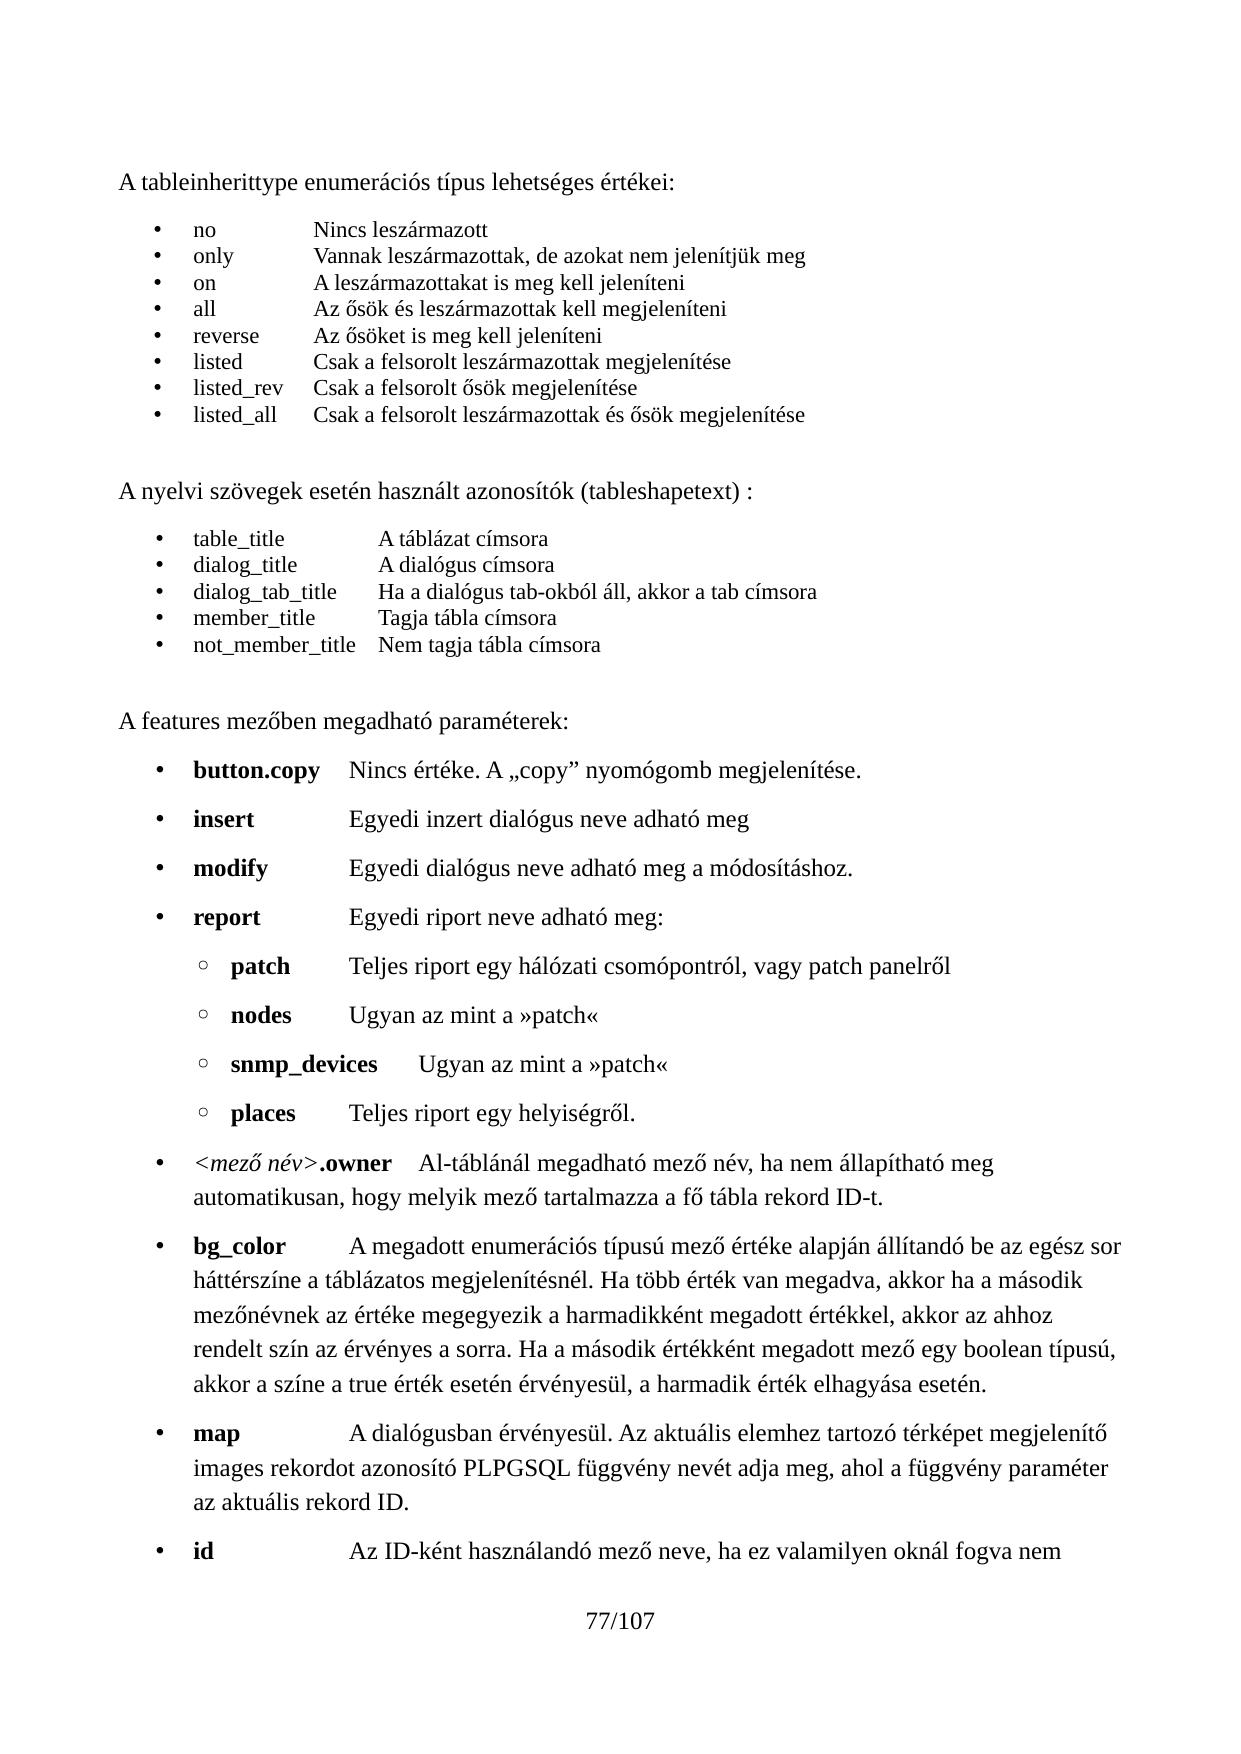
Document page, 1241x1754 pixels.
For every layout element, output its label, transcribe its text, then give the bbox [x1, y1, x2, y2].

list map A dialógusban érvényesül. Az aktuális elemhez tartozó térképet megjelenítő images rekordot azonosító PLPGSQL függvény nevét adja meg, ahol a függvény paraméter az aktuális rekord ID. [156, 1418, 1122, 1516]
list snmp_devices Ugyan az mint a »patch« [193, 1049, 1122, 1078]
list patch Teljes riport egy hálózati csomópontról, vagy patch panelről [193, 951, 1122, 980]
text A features mezőben megadható paraméterek: [118, 706, 1122, 735]
text A tableinherittype enumerációs típus lehetséges értékei: [118, 167, 1122, 196]
list on A leszármazottakat is meg kell jeleníteni [153, 269, 1122, 295]
list not_member_title Nem tagja tábla címsora [156, 631, 1122, 657]
list reverse Az ősöket is meg kell jeleníteni [153, 322, 1122, 348]
list dialog_tab_title Ha a dialógus tab-okból áll, akkor a tab címsora [156, 578, 1122, 604]
list bg_color A megadott enumerációs típusú mező értéke alapján állítandó be az egész sor háttérszíne a táblázatos megjelenítésnél. Ha több érték van megadva, akkor ha a második mezőnévnek az értéke megegyezik a harmadikként megadott értékkel, akkor az ahhoz rendelt szín az érvényes a sorra. Ha a második értékként megadott mező egy boolean típusú, akkor a színe a true érték esetén érvényesül, a harmadik érték elhagyása esetén. [156, 1231, 1122, 1398]
list listed_rev Csak a felsorolt ősök megjelenítése [153, 374, 1122, 401]
list table_title A táblázat címsora [156, 525, 1122, 552]
list report Egyedi riport neve adható meg: [156, 902, 1122, 931]
list only Vannak leszármazottak, de azokat nem jelenítjük meg [153, 243, 1122, 269]
list insert Egyedi inzert dialógus neve adható meg [156, 804, 1122, 833]
list button.copy Nincs értéke. A „copy” nyomógomb megjelenítése. [156, 755, 1122, 784]
list no Nincs leszármazott [153, 216, 1122, 243]
list listed_all Csak a felsorolt leszármazottak és ősök megjelenítése [153, 401, 1122, 427]
list <mező név>.owner Al-táblánál megadható mező név, ha nem állapítható meg automatikusan, hogy melyik mező tartalmazza a fő tábla rekord ID-t. [156, 1148, 1122, 1211]
list nodes Ugyan az mint a »patch« [193, 1000, 1122, 1029]
text A nyelvi szövegek esetén használt azonosítók (tableshapetext) : [118, 476, 1122, 505]
list member_title Tagja tábla címsora [156, 604, 1122, 631]
list listed Csak a felsorolt leszármazottak megjelenítése [153, 348, 1122, 374]
list all Az ősök és leszármazottak kell megjeleníteni [153, 295, 1122, 322]
list places Teljes riport egy helyiségről. [193, 1098, 1122, 1127]
list dialog_title A dialógus címsora [156, 552, 1122, 578]
list modify Egyedi dialógus neve adható meg a módosításhoz. [156, 853, 1122, 882]
list id Az ID-ként használandó mező neve, ha ez valamilyen oknál fogva nem [156, 1536, 1122, 1565]
